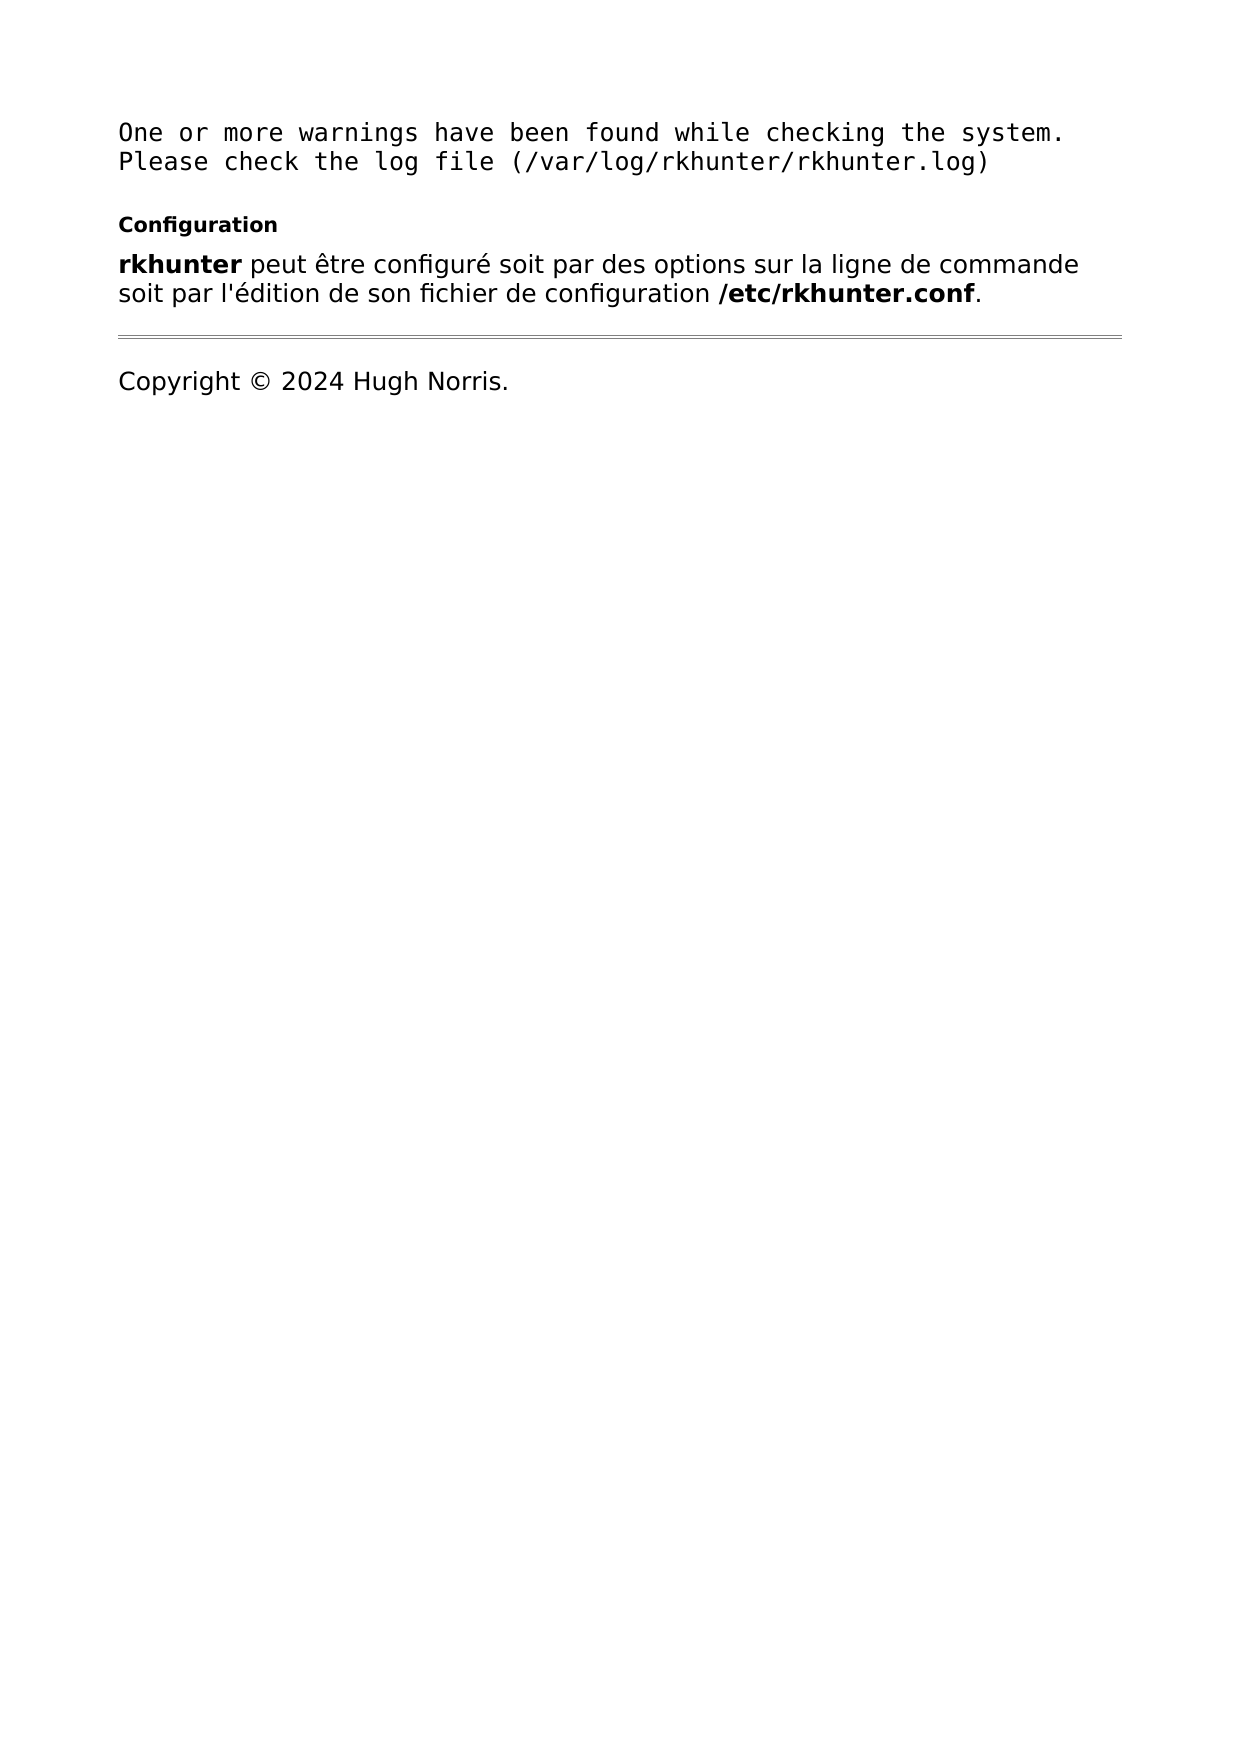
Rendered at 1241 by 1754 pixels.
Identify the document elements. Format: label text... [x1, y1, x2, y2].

text rkhunter peut être configuré soit par des options sur la ligne de commande soit par l'édition de son fichier de configuration /etc/rkhunter.conf. [118, 250, 1122, 308]
subtitle Configuration [118, 213, 1122, 237]
text One or more warnings have been found while checking the system. Please check the log file (/var/log/rkhunter/rkhunter.log) [118, 118, 1122, 176]
text Copyright © 2024 Hugh Norris. [118, 367, 1122, 396]
